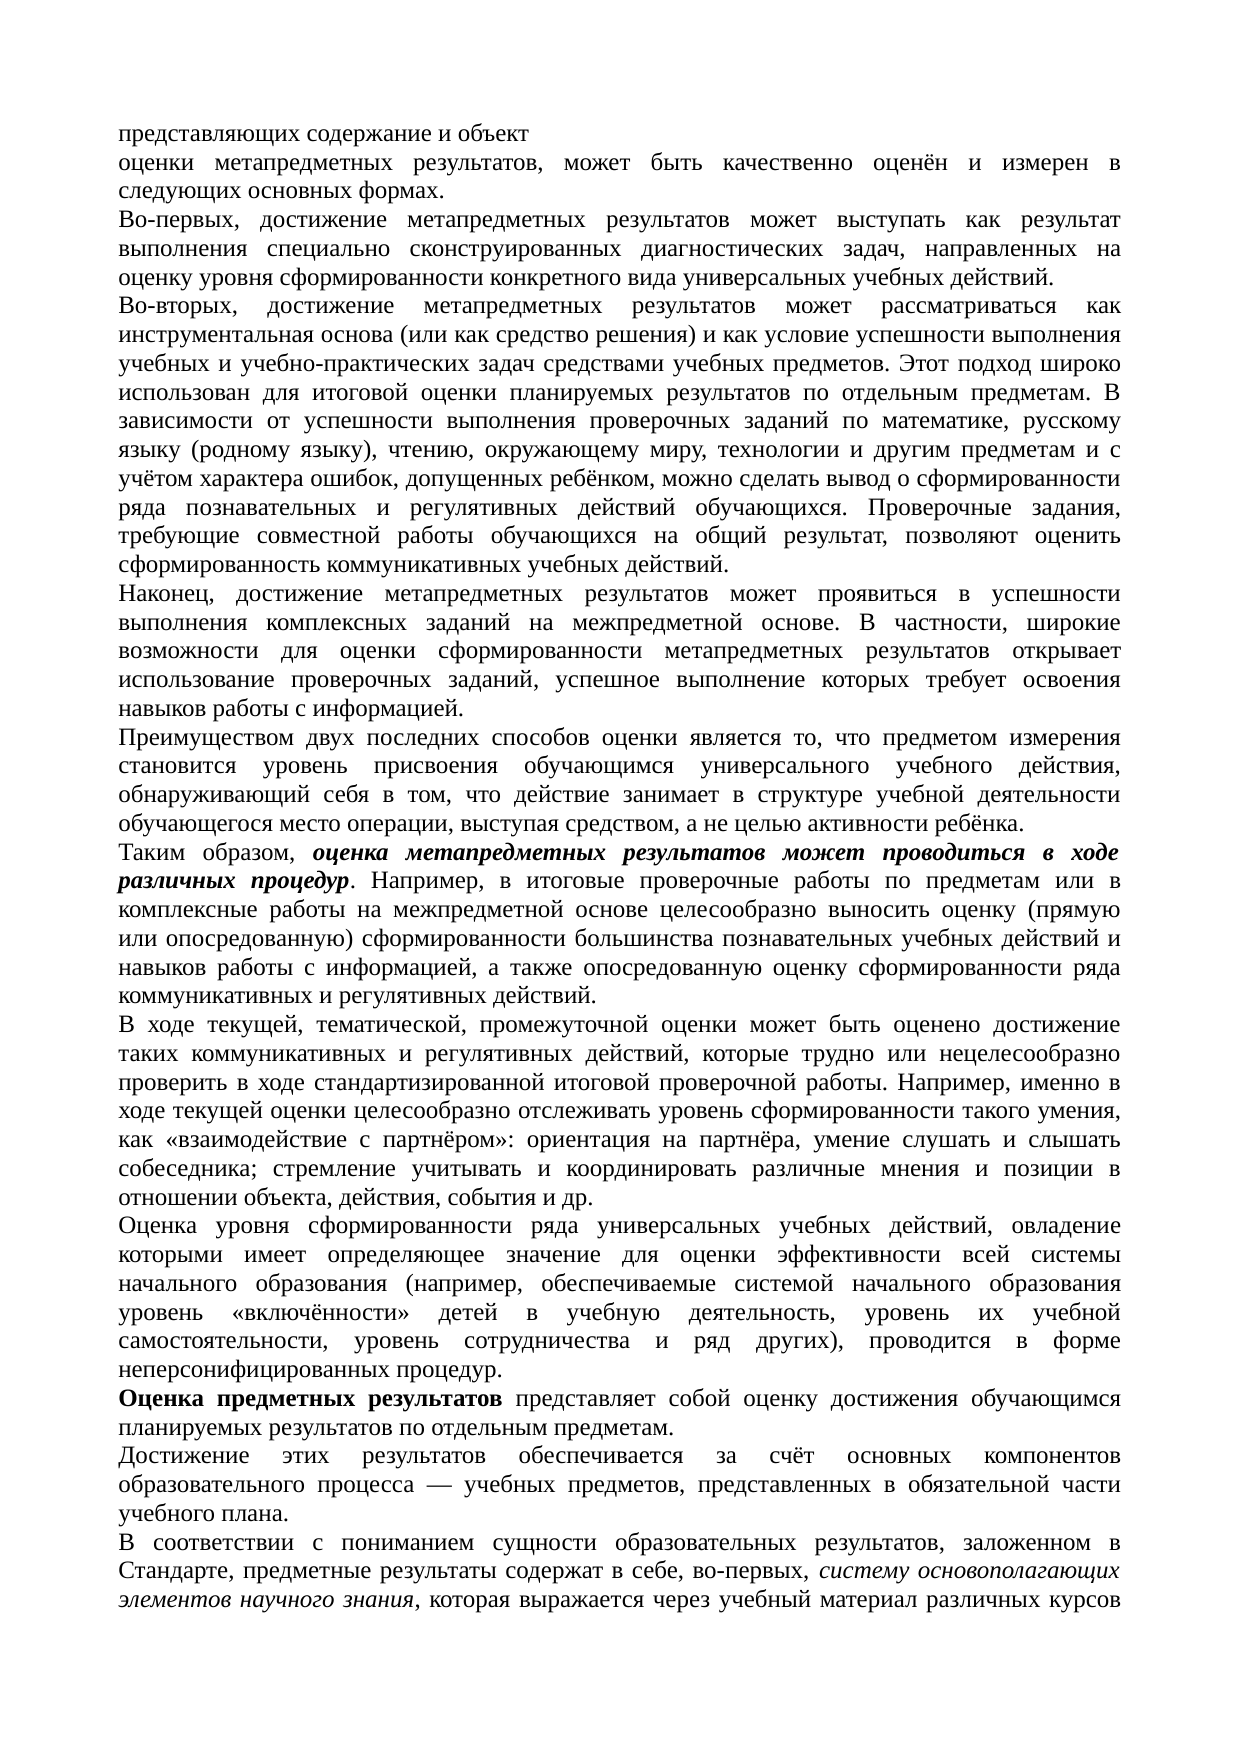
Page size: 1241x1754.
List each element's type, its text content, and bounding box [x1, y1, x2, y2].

text Оценка уровня сформированности ряда универсальных учебных действий, овладение которыми имеет определяющее значение для оценки эффективности всей системы начального образования (например, обеспечиваемые системой начального образования уровень «включённости» детей в учебную деятельность, уровень их учебной самостоятельности, уровень сотрудничества и ряд других), проводится в форме неперсонифицированных процедур. [118, 1211, 1122, 1383]
text Во-первых, достижение метапредметных результатов может выступать как результат выполнения специально сконструированных диагностических задач, направленных на оценку уровня сформированности конкретного вида универсальных учебных действий. [118, 204, 1122, 291]
text оценки метапредметных результатов, может быть качественно оценён и измерен в следующих основных формах. [118, 147, 1122, 204]
text Преимуществом двух последних способов оценки является то, что предметом измерения становится уровень присвоения обучающимся универсального учебного действия, обнаруживающий себя в том, что действие занимает в структуре учебной деятельности обучающегося место операции, выступая средством, а не целью активности ребёнка. [118, 722, 1122, 837]
text В соответствии с пониманием сущности образовательных результатов, заложенном в Стандарте, предметные результаты содержат в себе, во-первых, систему основополагающих элементов научного знания, которая выражается через учебный материал различных курсов [118, 1527, 1122, 1613]
text Достижение этих результатов обеспечивается за счёт основных компонентов образовательного процесса — учебных предметов, представленных в обязательной части учебного плана. [118, 1441, 1122, 1527]
text Наконец, достижение метапредметных результатов может проявиться в успешности выполнения комплексных заданий на межпредметной основе. В частности, широкие возможности для оценки сформированности метапредметных результатов открывает использование проверочных заданий, успешное выполнение которых требует освоения навыков работы с информацией. [118, 578, 1122, 722]
text Оценка предметных результатов представляет собой оценку достижения обучающимся планируемых результатов по отдельным предметам. [118, 1383, 1122, 1441]
text представляющих содержание и объект [118, 118, 1122, 147]
text Таким образом, оценка метапредметных результатов может проводиться в ходе различных процедур. Например, в итоговые проверочные работы по предметам или в комплексные работы на межпредметной основе целесообразно выносить оценку (прямую или опосредованную) сформированности большинства познавательных учебных действий и навыков работы с информацией, а также опосредованную оценку сформированности ряда коммуникативных и регулятивных действий. [118, 837, 1122, 1009]
text Во-вторых, достижение метапредметных результатов может рассматриваться как инструментальная основа (или как средство решения) и как условие успешности выполнения учебных и учебно-практических задач средствами учебных предметов. Этот подход широко использован для итоговой оценки планируемых результатов по отдельным предметам. В зависимости от успешности выполнения проверочных заданий по математике, русскому языку (родному языку), чтению, окружающему миру, технологии и другим предметам и с учётом характера ошибок, допущенных ребёнком, можно сделать вывод о сформированности ряда познавательных и регулятивных действий обучающихся. Проверочные задания, требующие совместной работы обучающихся на общий результат, позволяют оценить сформированность коммуникативных учебных действий. [118, 291, 1122, 578]
text В ходе текущей, тематической, промежуточной оценки может быть оценено достижение таких коммуникативных и регулятивных действий, которые трудно или нецелесообразно проверить в ходе стандартизированной итоговой проверочной работы. Например, именно в ходе текущей оценки целесообразно отслеживать уровень сформированности такого умения, как «взаимодействие с партнёром»: ориентация на партнёра, умение слушать и слышать собеседника; стремление учитывать и координировать различные мнения и позиции в отношении объекта, действия, события и др. [118, 1009, 1122, 1211]
